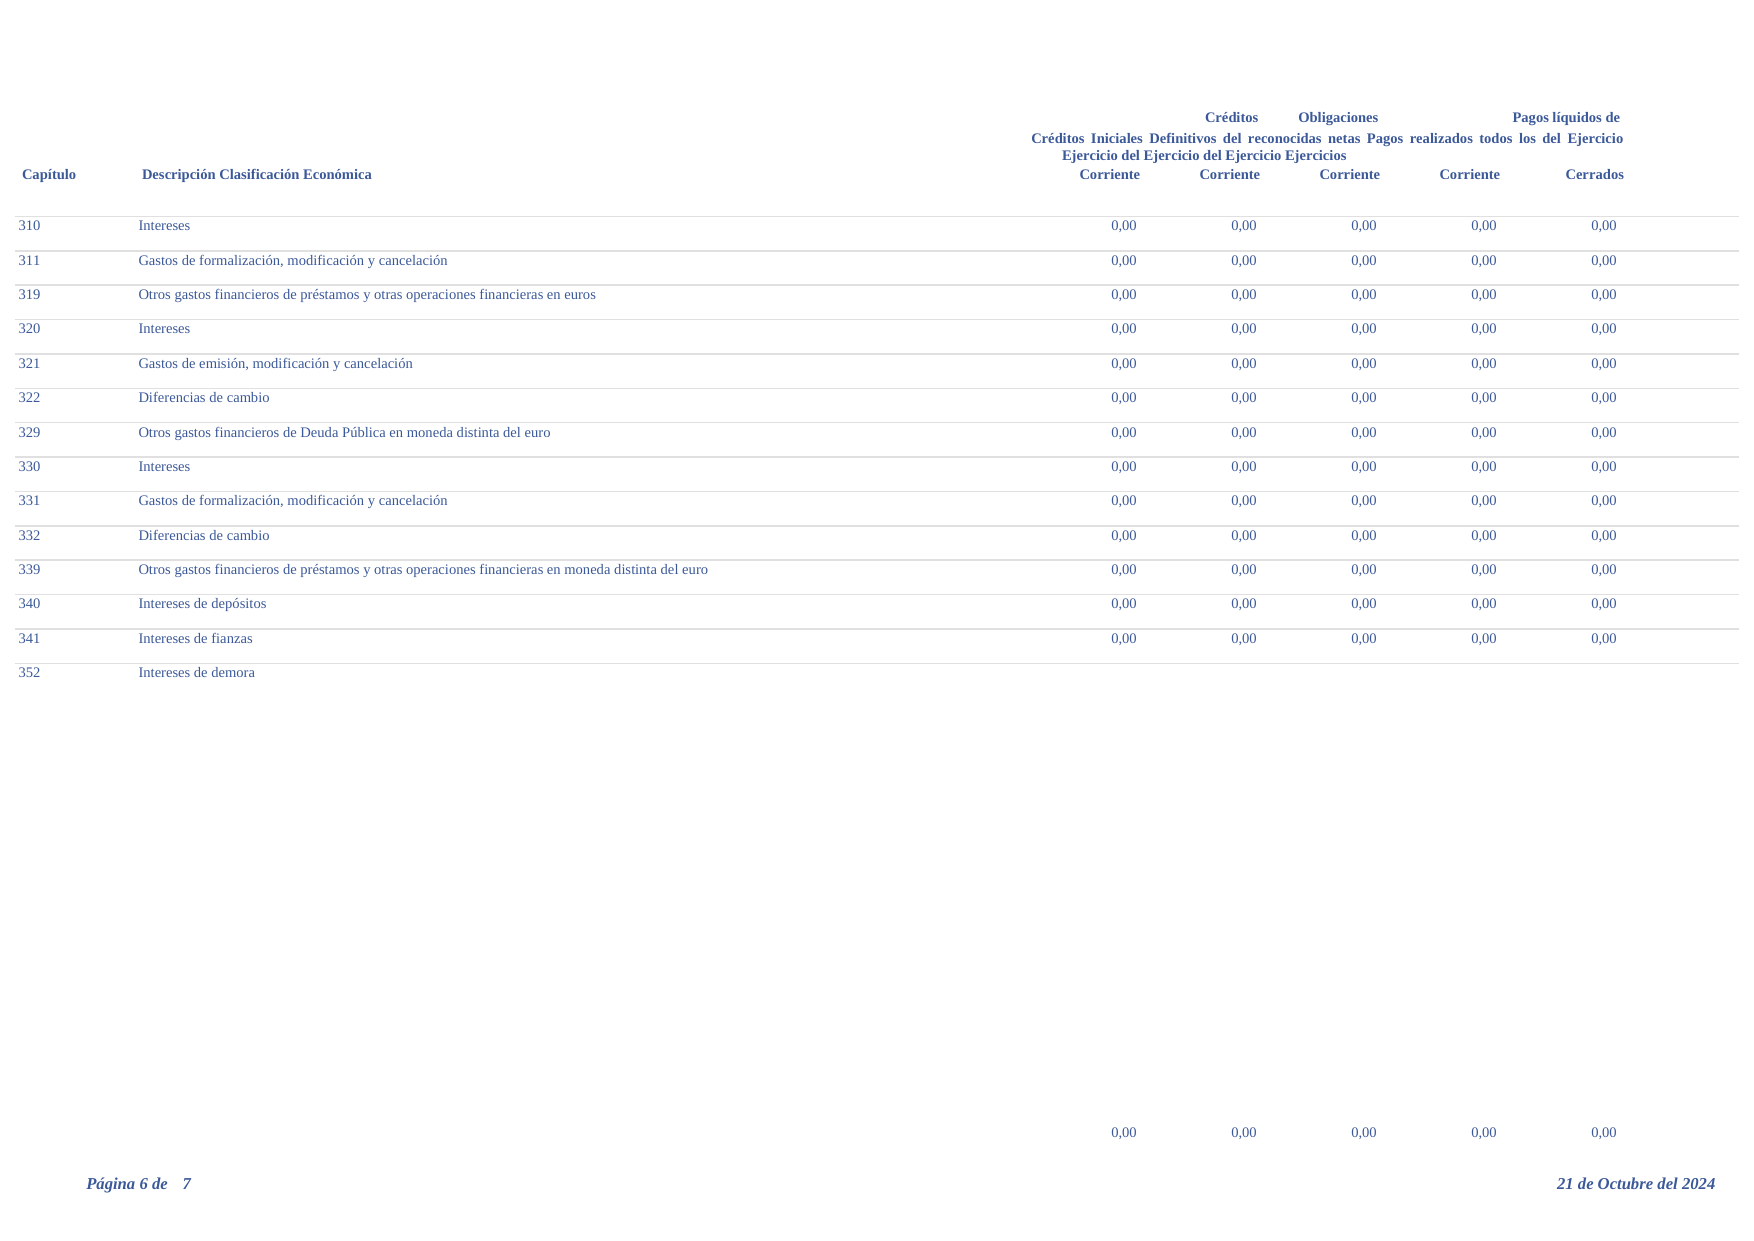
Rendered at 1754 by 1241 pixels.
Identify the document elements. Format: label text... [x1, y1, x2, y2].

table_cell 0,00 [1111, 217, 1180, 250]
table_cell 0,00 [1180, 389, 1318, 422]
table_cell 0,00 [1438, 527, 1591, 559]
table_cell 0,00 [1438, 320, 1591, 353]
table_cell 0,00 [1180, 630, 1318, 662]
table_cell 0,00 [1438, 286, 1591, 319]
table_cell 0,00 [1111, 630, 1180, 662]
table_cell 0,00 [1318, 630, 1438, 662]
table_cell 329 [15, 423, 138, 456]
table_cell 0,00 [1111, 527, 1180, 559]
table_cell 0,00 [1111, 561, 1180, 594]
table_cell 0,00 [1180, 595, 1318, 628]
table_cell 0,00 [1111, 492, 1180, 525]
table_cell Diferencias de cambio [138, 527, 1111, 559]
table_cell 0,00 [1438, 595, 1591, 628]
table_cell Intereses [138, 217, 1111, 250]
table_cell 321 [15, 355, 138, 387]
table_cell Gastos de formalización, modificación y cancelación [138, 492, 1111, 525]
table_cell 0,00 [1180, 492, 1318, 525]
table_cell 0,00 [1591, 630, 1739, 662]
table_cell 0,00 [1111, 355, 1180, 387]
table_cell 311 [15, 252, 138, 284]
table_cell 339 [15, 561, 138, 594]
table_cell Intereses [138, 320, 1111, 353]
table_cell 0,00 [1180, 217, 1318, 250]
table_cell 0,00 [1318, 355, 1438, 387]
table_cell 341 [15, 630, 138, 662]
table_cell Gastos de emisión, modificación y cancelación [138, 355, 1111, 387]
table_cell 0,00 [1591, 320, 1739, 353]
table_cell 0,00 [1180, 458, 1318, 491]
table_cell 0,00 [1438, 458, 1591, 491]
table_cell 0,00 [1111, 389, 1180, 422]
table_cell 322 [15, 389, 138, 422]
table_cell 0,00 [1318, 320, 1438, 353]
table_cell 0,00 [1438, 492, 1591, 525]
table_cell 0,00 [1591, 423, 1739, 456]
table_cell 0,00 [1591, 355, 1739, 387]
table_cell 0,00 [1591, 286, 1739, 319]
table_cell 319 [15, 286, 138, 319]
table_cell Gastos de formalización, modificación y cancelación [138, 252, 1111, 284]
table_cell Diferencias de cambio [138, 389, 1111, 422]
table_cell 0,00 [1438, 355, 1591, 387]
table_cell 0,00 [1180, 286, 1318, 319]
table_cell 0,00 [1318, 492, 1438, 525]
table_cell 0,00 [1318, 286, 1438, 319]
table_cell 0,00 [1111, 320, 1180, 353]
table_cell 332 [15, 527, 138, 559]
table_cell 310 [15, 217, 138, 250]
table_cell 0,00 [1591, 595, 1739, 628]
table_cell 0,00 [1318, 595, 1438, 628]
table_cell 0,00 [1111, 595, 1180, 628]
table_cell Intereses [138, 458, 1111, 491]
table_cell 0,00 [1438, 217, 1591, 250]
table_cell 0,00 [1438, 423, 1591, 456]
table_cell 0,00 [1318, 561, 1438, 594]
table_cell 0,00 [1180, 320, 1318, 353]
table_cell 0,00 [1591, 389, 1739, 422]
table_cell 0,00 [1318, 527, 1438, 559]
table_cell 0,00 [1111, 423, 1180, 456]
table_cell 320 [15, 320, 138, 353]
table_cell 0,00 [1318, 458, 1438, 491]
table_cell Otros gastos financieros de préstamos y otras operaciones financieras en euros [138, 286, 1111, 319]
table_cell 0,00 [1318, 252, 1438, 284]
table_cell 0,00 [1180, 423, 1318, 456]
table_cell 0,00 [1591, 561, 1739, 594]
table_cell 340 [15, 595, 138, 628]
table_cell 0,00 [1318, 389, 1438, 422]
table_cell 0,00 [1591, 527, 1739, 559]
table_cell 0,00 [1318, 217, 1438, 250]
table_cell 0,00 [1180, 561, 1318, 594]
table_cell 0,00 [1591, 217, 1739, 250]
table_cell 0,00 [1180, 527, 1318, 559]
table_cell 0,00 [1111, 252, 1180, 284]
table_cell 0,00 [1438, 389, 1591, 422]
table_cell Otros gastos financieros de préstamos y otras operaciones financieras en moneda distinta del euro [138, 561, 1111, 594]
table_cell 0,00 [1591, 492, 1739, 525]
table_cell Otros gastos financieros de Deuda Pública en moneda distinta del euro [138, 423, 1111, 456]
table_cell 330 [15, 458, 138, 491]
table_cell Intereses de fianzas [138, 630, 1111, 662]
table_cell 0,00 [1438, 630, 1591, 662]
table_cell 0,00 [1591, 458, 1739, 491]
text 352 Intereses de demora [18, 664, 1616, 681]
table_cell 0,00 [1591, 252, 1739, 284]
table_cell 331 [15, 492, 138, 525]
table_cell 0,00 [1180, 252, 1318, 284]
table_cell Intereses de depósitos [138, 595, 1111, 628]
table_cell 0,00 [1111, 458, 1180, 491]
table_cell 0,00 [1318, 423, 1438, 456]
table_cell 0,00 [1180, 355, 1318, 387]
table_cell 0,00 [1438, 252, 1591, 284]
table_cell 0,00 [1111, 286, 1180, 319]
table_cell 0,00 [1438, 561, 1591, 594]
